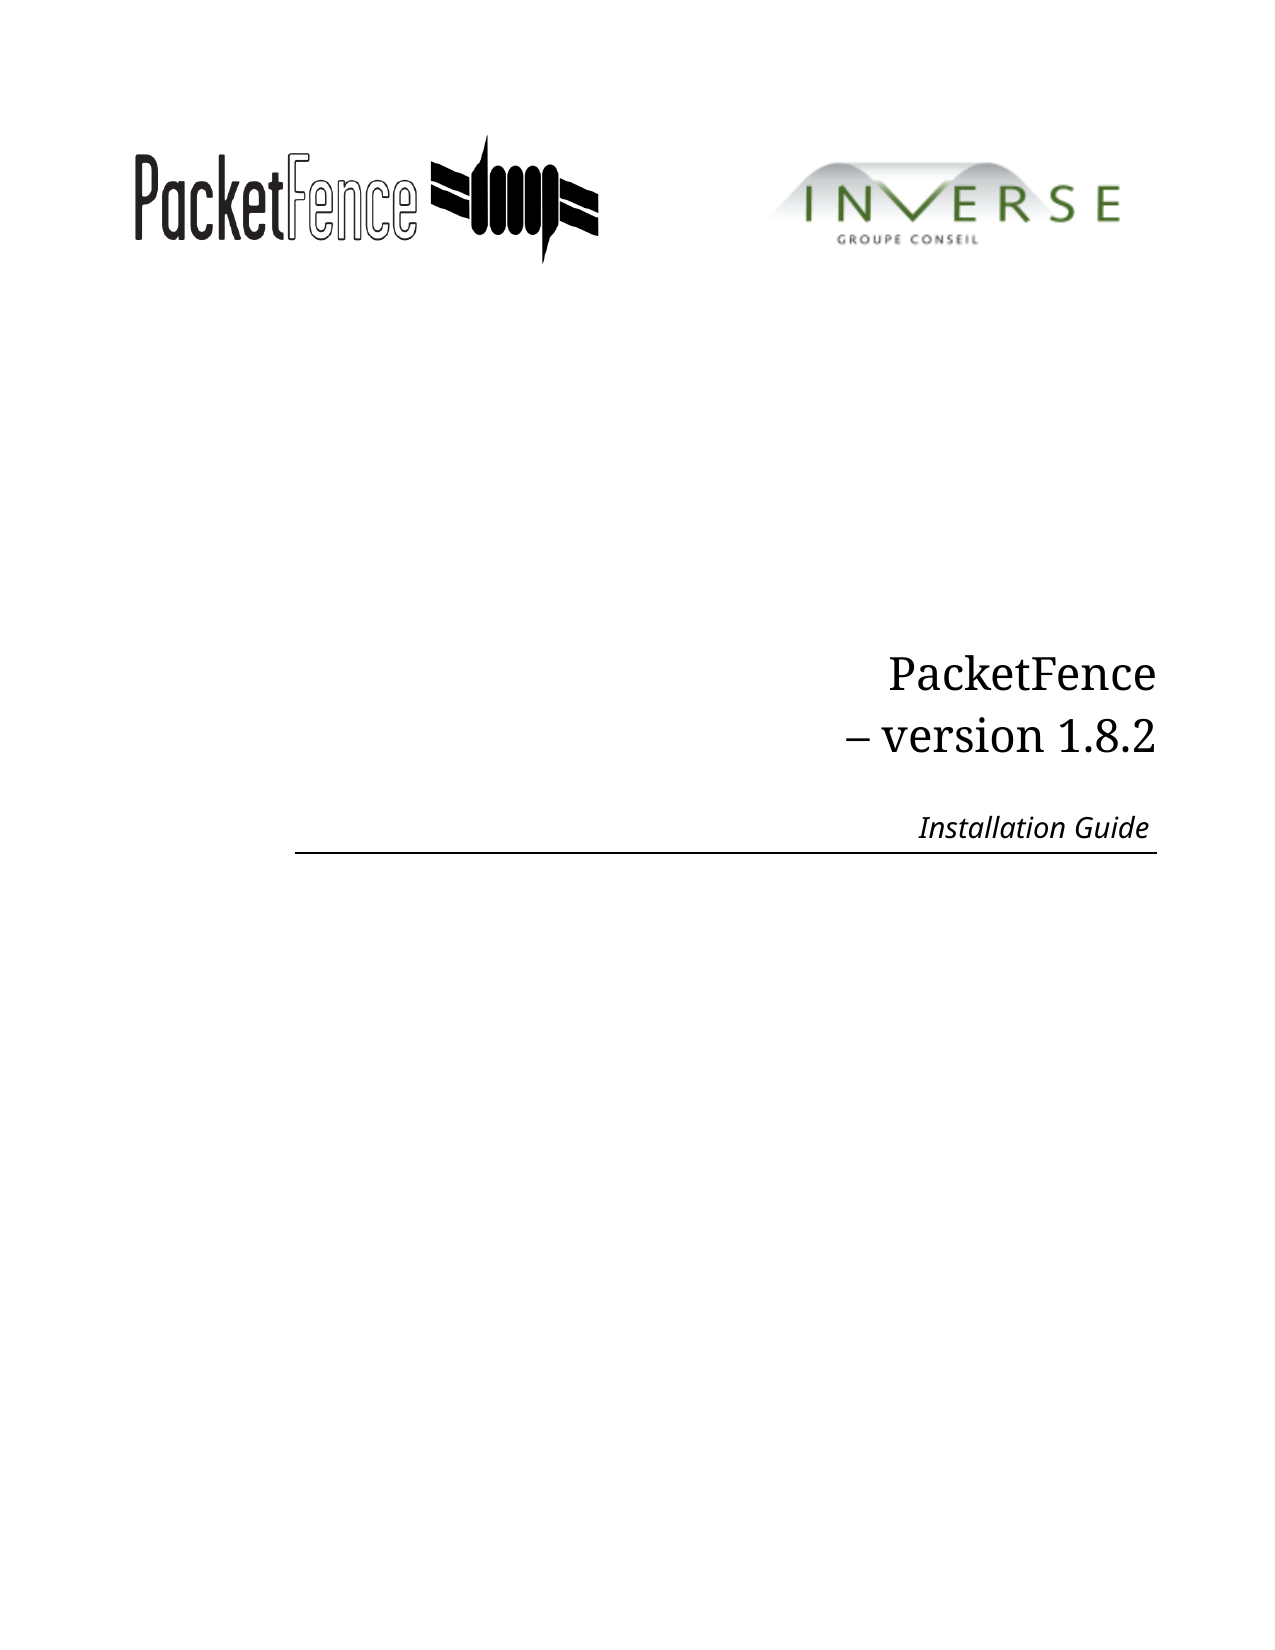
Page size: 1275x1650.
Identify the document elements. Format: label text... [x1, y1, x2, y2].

picture [118, 118, 615, 281]
picture [728, 118, 1157, 290]
subtitle Installation Guide [295, 803, 1157, 852]
title PacketFence – version 1.8.2 [295, 641, 1157, 766]
